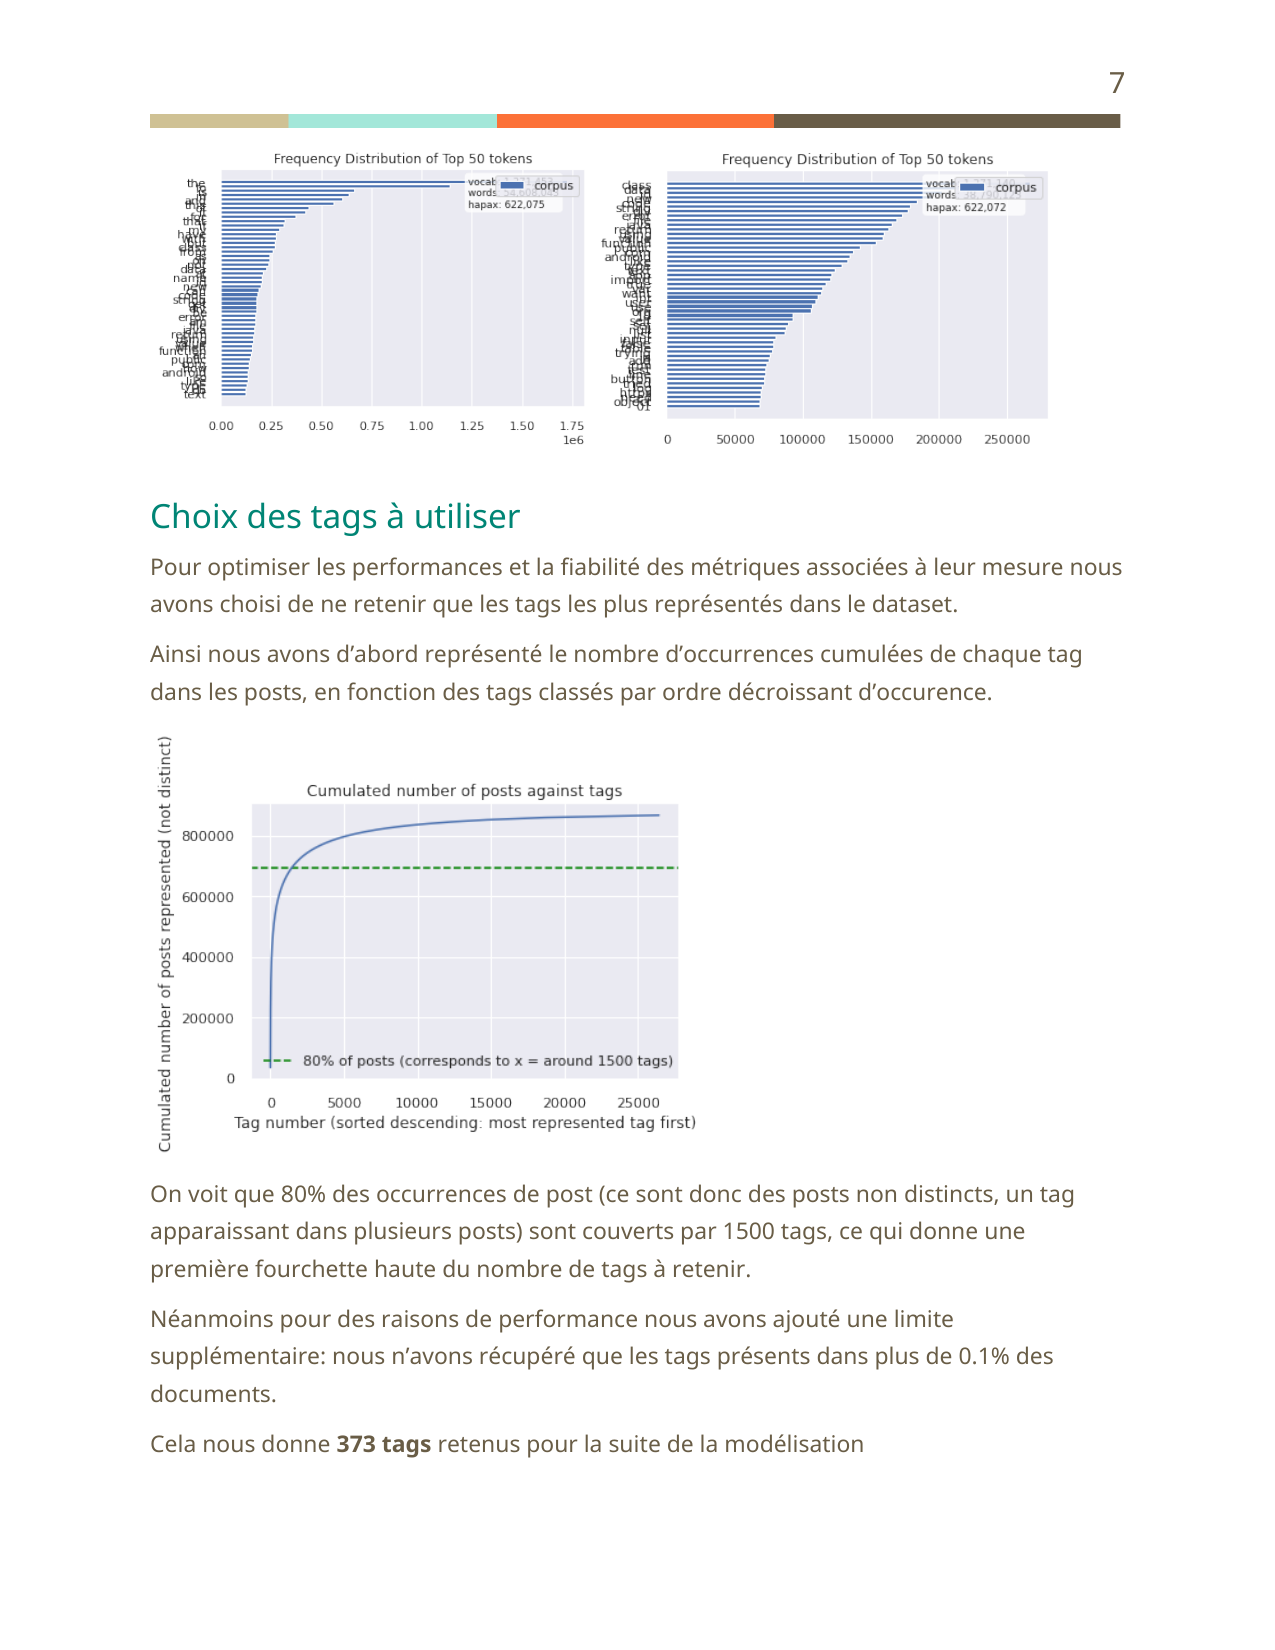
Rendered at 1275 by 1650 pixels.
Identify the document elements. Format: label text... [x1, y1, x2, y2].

subtitle Choix des tags à utiliser [150, 493, 1125, 538]
picture [150, 114, 1121, 128]
picture [150, 146, 1055, 453]
text Néanmoins pour des raisons de performance nous avons ajouté une limite supplémentaire: nous n’avons récupéré que les tags présents dans plus de 0.1% des documents. [150, 1303, 1125, 1409]
picture [150, 725, 704, 1159]
text Pour optimiser les performances et la fiabilité des métriques associées à leur mesure nous avons choisi de ne retenir que les tags les plus représentés dans le dataset. [150, 551, 1125, 619]
text Cela nous donne 373 tags retenus pour la suite de la modélisation [150, 1428, 1125, 1459]
text Ainsi nous avons d’abord représenté le nombre d’occurrences cumulées de chaque tag dans les posts, en fonction des tags classés par ordre décroissant d’occurence. [150, 638, 1125, 707]
text On voit que 80% des occurrences de post (ce sont donc des posts non distincts, un tag apparaissant dans plusieurs posts) sont couverts par 1500 tags, ce qui donne une première fourchette haute du nombre de tags à retenir. [150, 1178, 1125, 1284]
